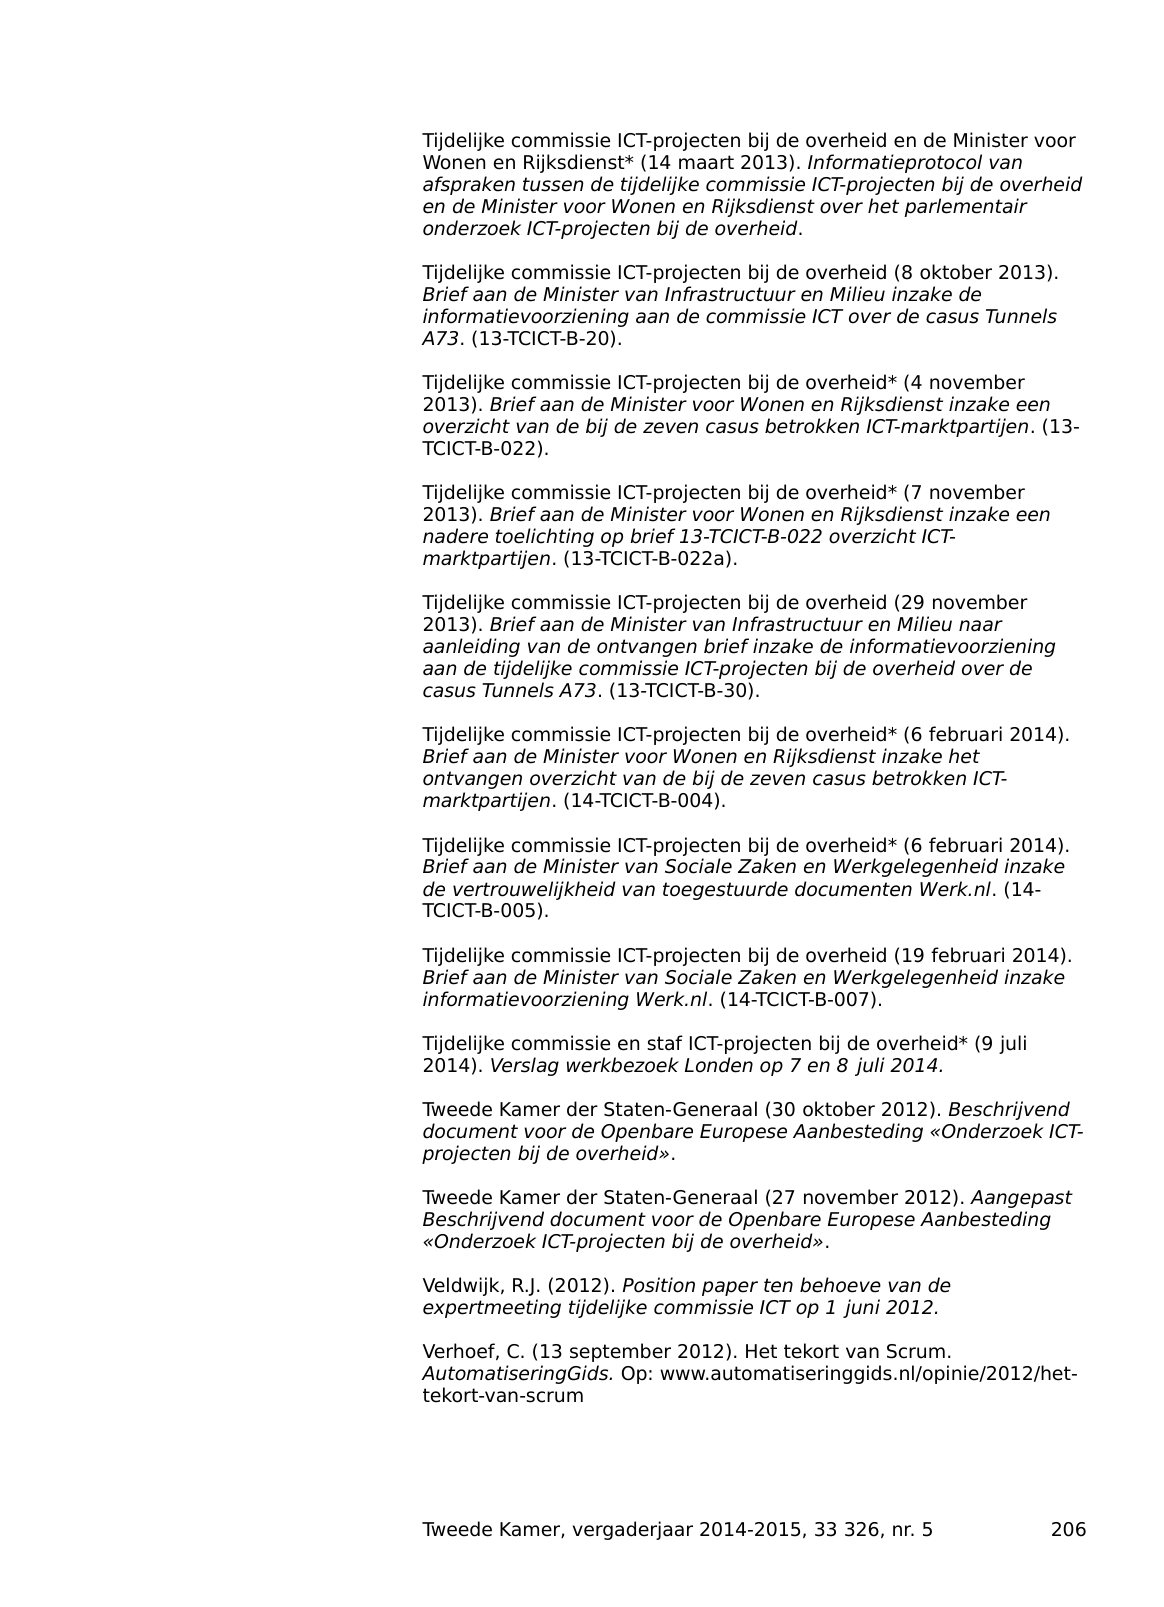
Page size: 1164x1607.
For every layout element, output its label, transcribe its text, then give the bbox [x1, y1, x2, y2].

text Tweede Kamer der Staten-Generaal (27 november 2012). Aangepast Beschrijvend document voor de Openbare Europese Aanbesteding «Onderzoek ICT-projecten bij de overheid». [422, 1187, 1087, 1253]
text Tijdelijke commissie ICT-projecten bij de overheid* (7 november 2013). Brief aan de Minister voor Wonen en Rijksdienst inzake een nadere toelichting op brief 13-TCICT-B-022 overzicht ICT-marktpartijen. (13-TCICT-B-022a). [422, 482, 1087, 570]
text Tijdelijke commissie ICT-projecten bij de overheid* (4 november 2013). Brief aan de Minister voor Wonen en Rijksdienst inzake een overzicht van de bij de zeven casus betrokken ICT-marktpartijen. (13-TCICT-B-022). [422, 372, 1087, 460]
text Tijdelijke commissie ICT-projecten bij de overheid* (6 februari 2014). Brief aan de Minister van Sociale Zaken en Werkgelegenheid inzake de vertrouwelijkheid van toegestuurde documenten Werk.nl. (14-TCICT-B-005). [422, 834, 1087, 922]
text Tijdelijke commissie ICT-projecten bij de overheid (29 november 2013). Brief aan de Minister van Infrastructuur en Milieu naar aanleiding van de ontvangen brief inzake de informatievoorziening aan de tijdelijke commissie ICT-projecten bij de overheid over de casus Tunnels A73. (13-TCICT-B-30). [422, 592, 1087, 702]
text Tijdelijke commissie ICT-projecten bij de overheid en de Minister voor Wonen en Rijksdienst* (14 maart 2013). Informatieprotocol van afspraken tussen de tijdelijke commissie ICT-projecten bij de overheid en de Minister voor Wonen en Rijksdienst over het parlementair onderzoek ICT-projecten bij de overheid. [422, 130, 1087, 240]
text Tweede Kamer der Staten-Generaal (30 oktober 2012). Beschrijvend document voor de Openbare Europese Aanbesteding «Onderzoek ICT-projecten bij de overheid». [422, 1099, 1087, 1165]
text Veldwijk, R.J. (2012). Position paper ten behoeve van de expertmeeting tijdelijke commissie ICT op 1 juni 2012. [422, 1275, 1087, 1319]
text Tijdelijke commissie en staf ICT-projecten bij de overheid* (9 juli 2014). Verslag werkbezoek Londen op 7 en 8 juli 2014. [422, 1033, 1087, 1077]
text Tijdelijke commissie ICT-projecten bij de overheid* (6 februari 2014). Brief aan de Minister voor Wonen en Rijksdienst inzake het ontvangen overzicht van de bij de zeven casus betrokken ICT-marktpartijen. (14-TCICT-B-004). [422, 724, 1087, 812]
text Tijdelijke commissie ICT-projecten bij de overheid (19 februari 2014). Brief aan de Minister van Sociale Zaken en Werkgelegenheid inzake informatievoorziening Werk.nl. (14-TCICT-B-007). [422, 944, 1087, 1011]
text Tijdelijke commissie ICT-projecten bij de overheid (8 oktober 2013). Brief aan de Minister van Infrastructuur en Milieu inzake de informatievoorziening aan de commissie ICT over de casus Tunnels A73. (13-TCICT-B-20). [422, 262, 1087, 350]
text Verhoef, C. (13 september 2012). Het tekort van Scrum. AutomatiseringGids. Op: www.automatiseringgids.nl/opinie/2012/het-tekort-van-scrum [422, 1341, 1087, 1407]
